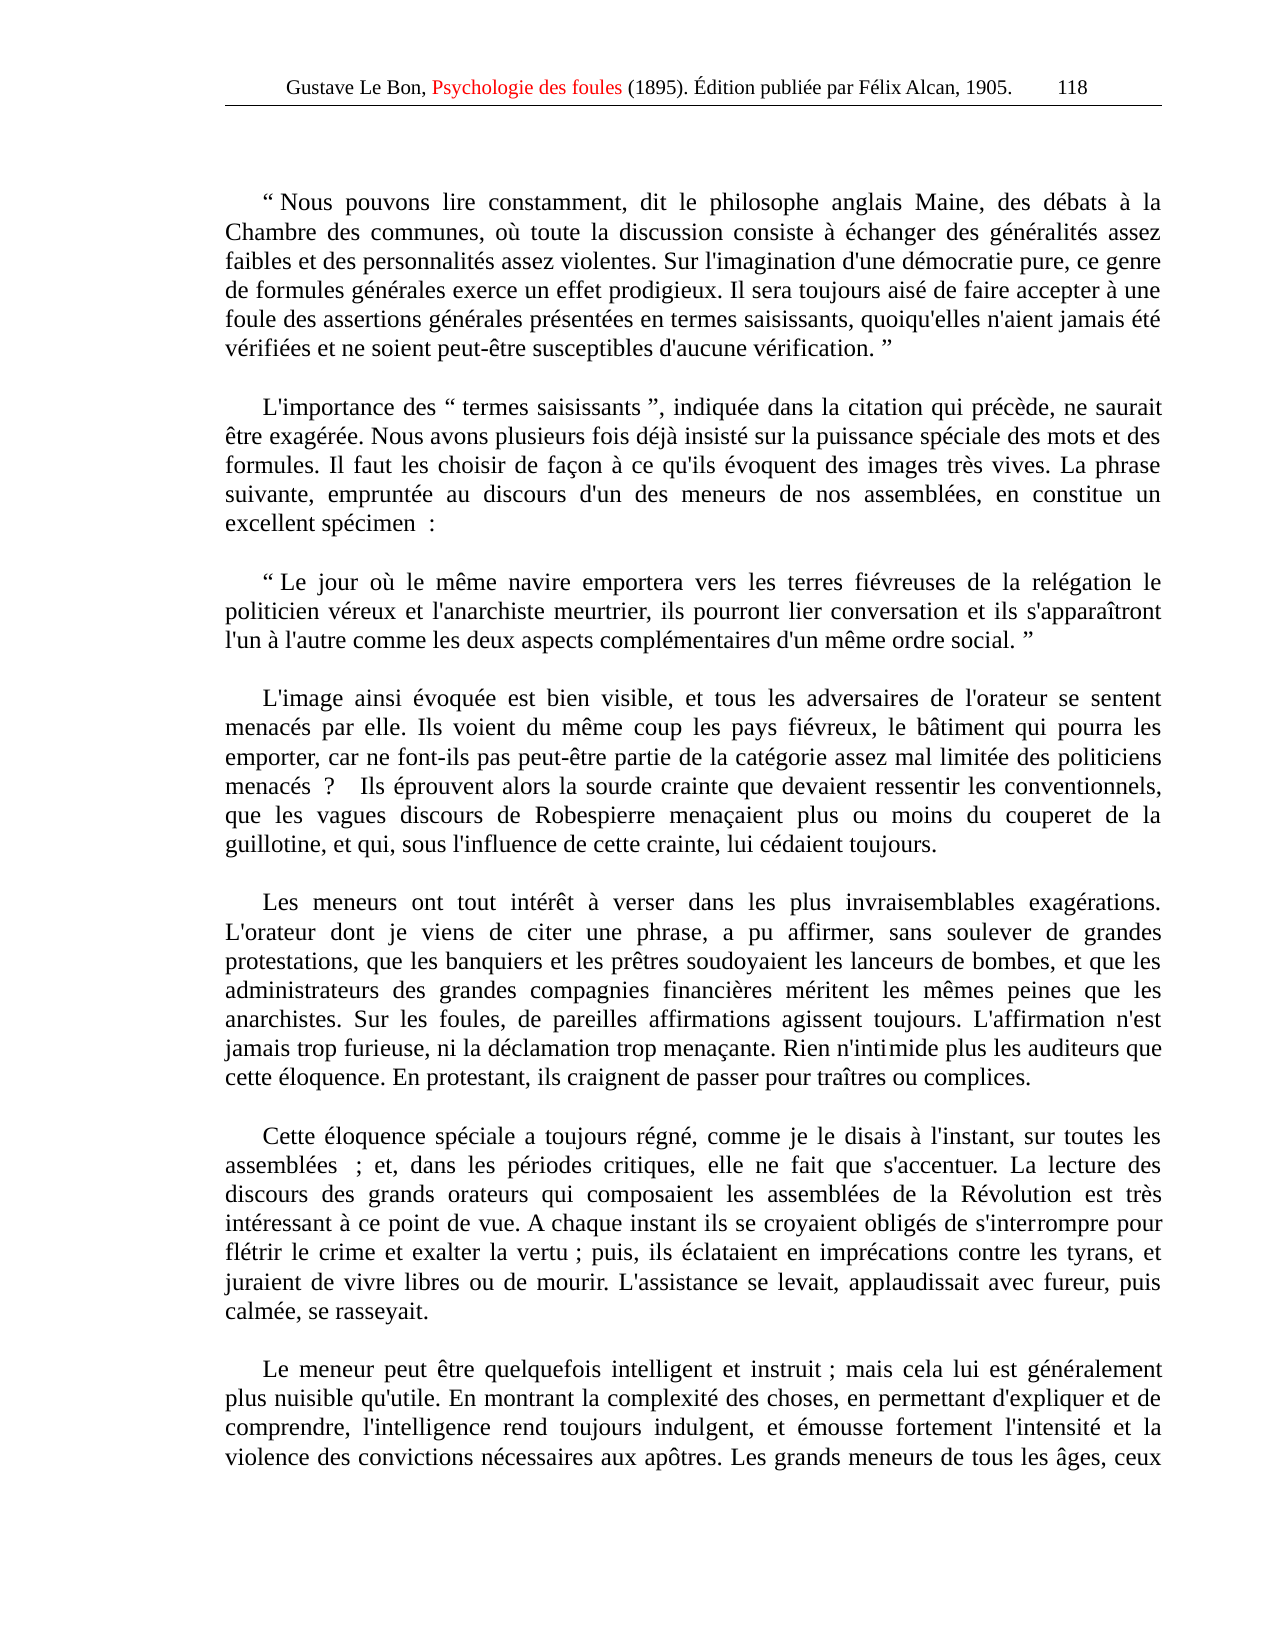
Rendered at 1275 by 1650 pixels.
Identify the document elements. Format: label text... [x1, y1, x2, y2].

text “ Le jour où le même navire emportera vers les terres fiévreuses de la relégation le politicien véreux et l'anarchiste meurtrier, ils pourront lier conversation et ils s'apparaîtront l'un à l'autre comme les deux aspects complémentaires d'un même ordre social. ” [225, 567, 1162, 654]
text L'importance des “ termes saisissants ”, indiquée dans la citation qui précède, ne saurait être exagérée. Nous avons plusieurs fois déjà insisté sur la puissance spéciale des mots et des formules. Il faut les choisir de façon à ce qu'ils évoquent des images très vives. La phrase suivante, empruntée au discours d'un des meneurs de nos assemblées, en constitue un excellent spécimen : [225, 392, 1162, 537]
text L'image ainsi évoquée est bien visible, et tous les adversaires de l'orateur se sentent menacés par elle. Ils voient du même coup les pays fiévreux, le bâtiment qui pourra les emporter, car ne font-ils pas peut-être partie de la catégorie assez mal limitée des politiciens menacés ? Ils éprouvent alors la sourde crainte que devaient ressentir les conventionnels, que les vagues discours de Robespierre menaçaient plus ou moins du couperet de la guillotine, et qui, sous l'influence de cette crainte, lui cédaient toujours. [225, 683, 1162, 858]
text Les meneurs ont tout intérêt à verser dans les plus invraisemblables exagérations. L'orateur dont je viens de citer une phrase, a pu affirmer, sans soulever de grandes protestations, que les banquiers et les prêtres soudoyaient les lanceurs de bombes, et que les administrateurs des grandes compagnies financières méritent les mêmes peines que les anarchistes. Sur les foules, de pareilles affirmations agissent toujours. L'affirmation n'est jamais trop furieuse, ni la déclamation trop menaçante. Rien n'inti­mide plus les auditeurs que cette éloquence. En protestant, ils craignent de passer pour traîtres ou complices. [225, 887, 1162, 1092]
text Cette éloquence spéciale a toujours régné, comme je le disais à l'instant, sur toutes les assemblées ; et, dans les périodes critiques, elle ne fait que s'accentuer. La lecture des discours des grands orateurs qui composaient les assemblées de la Révolution est très intéressant à ce point de vue. A chaque instant ils se croyaient obligés de s'inter­rompre pour flétrir le crime et exalter la vertu ; puis, ils éclataient en imprécations contre les tyrans, et juraient de vivre libres ou de mourir. L'assistance se levait, applaudissait avec fureur, puis calmée, se rasseyait. [225, 1121, 1162, 1325]
text Le meneur peut être quelquefois intelligent et instruit ; mais cela lui est géné­ralement plus nuisible qu'utile. En montrant la complexité des choses, en permettant d'expliquer et de comprendre, l'intelligence rend toujours indulgent, et émousse fortement l'intensité et la violence des convictions nécessaires aux apôtres. Les grands meneurs de tous les âges, ceux [225, 1354, 1162, 1471]
text “ Nous pouvons lire constamment, dit le philosophe anglais Maine, des débats à la Chambre des communes, où toute la discussion consiste à échanger des généralités assez faibles et des personnalités assez violentes. Sur l'imagination d'une démocratie pure, ce genre de for­mules générales exerce un effet prodigieux. Il sera toujours aisé de faire accepter à une foule des assertions générales présentées en termes saisissants, quoiqu'elles n'aient jamais été vérifiées et ne soient peut-être susceptibles d'aucune vérification. ” [225, 187, 1162, 362]
